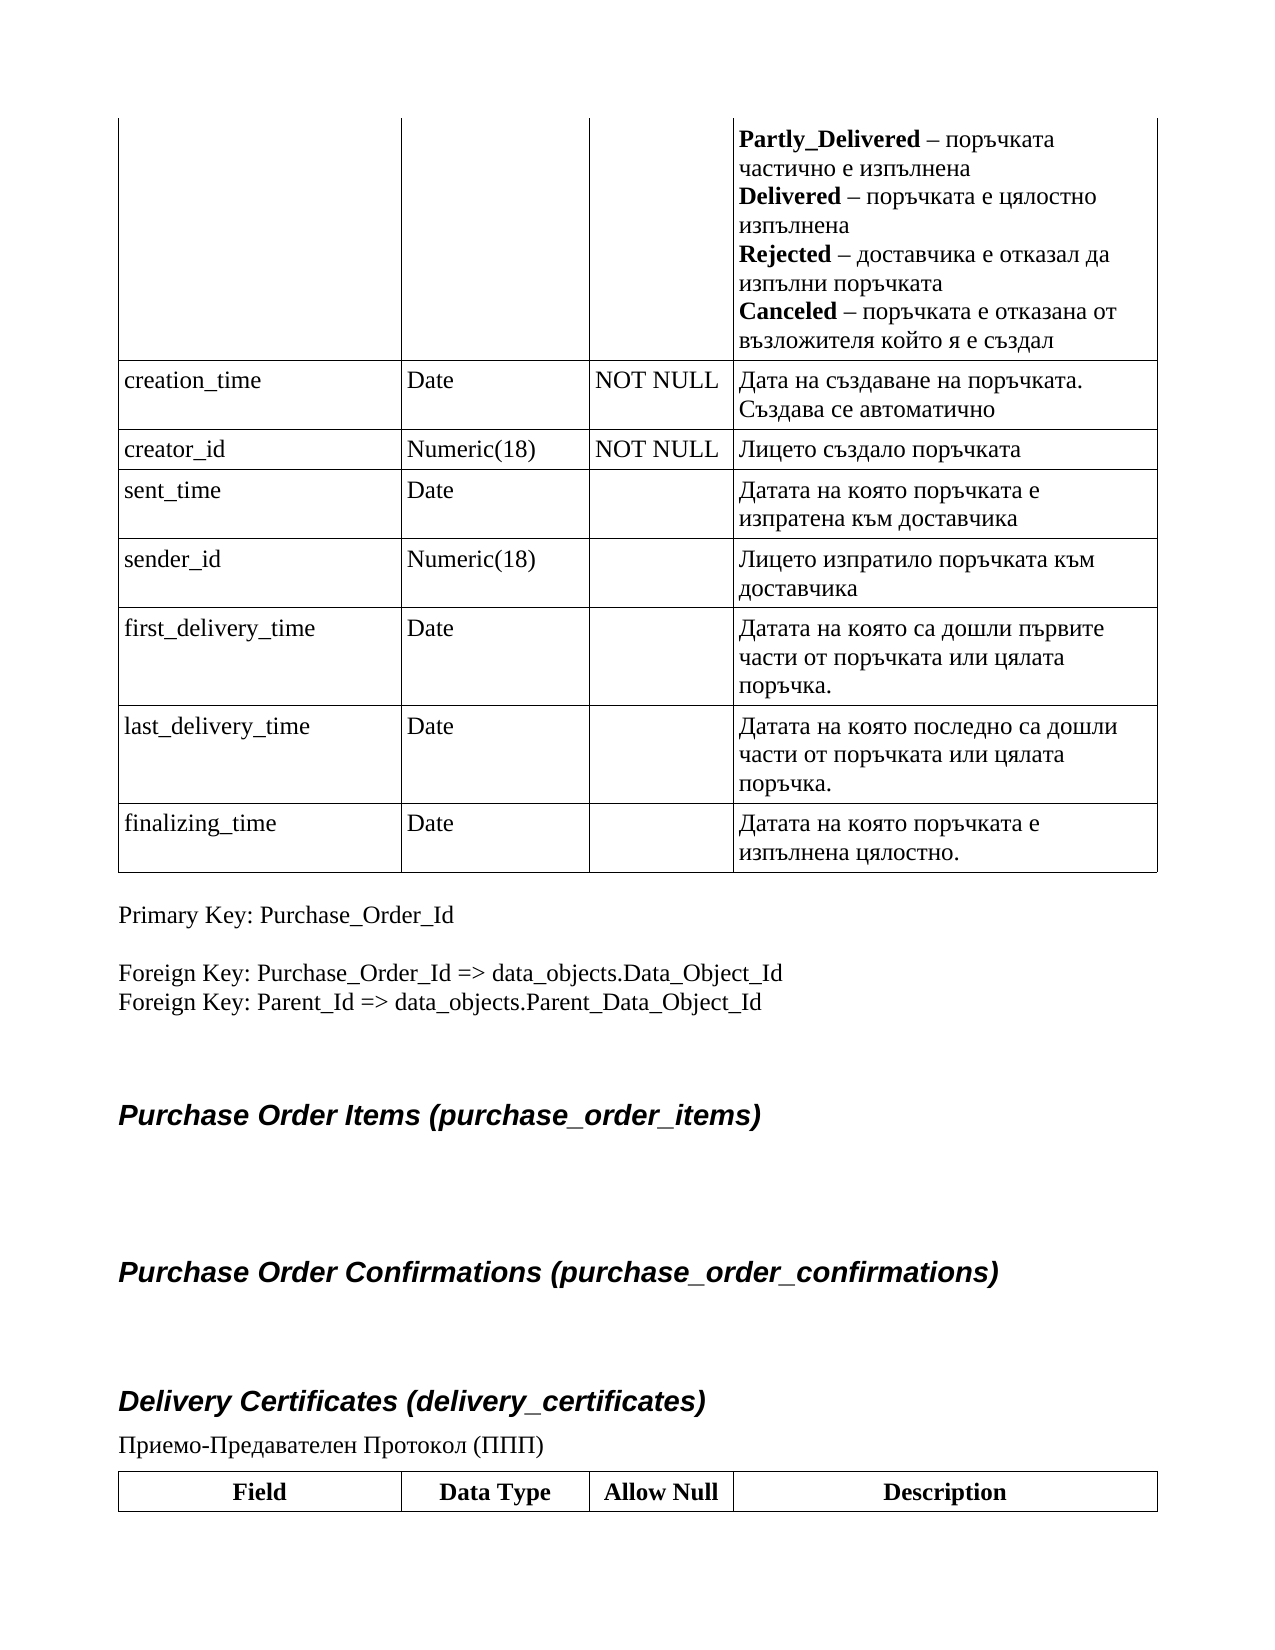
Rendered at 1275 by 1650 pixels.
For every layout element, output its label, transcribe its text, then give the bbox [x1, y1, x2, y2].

table_header Field [119, 1472, 401, 1511]
text Foreign Key: Purchase_Order_Id => data_objects.Data_Object_Id [118, 958, 1157, 987]
table_cell [590, 608, 733, 705]
table_cell first_delivery_time [119, 608, 401, 705]
table_cell Date [402, 470, 589, 538]
subtitle Purchase Order Items (purchase_order_items) [118, 1098, 1157, 1132]
table_cell [590, 118, 733, 360]
table_cell [590, 804, 733, 872]
table_cell [590, 706, 733, 803]
table_cell NOT NULL [590, 361, 733, 429]
table_cell creator_id [119, 430, 401, 469]
table_cell Лицето създало поръчката [734, 430, 1157, 469]
table_cell [590, 470, 733, 538]
text Foreign Key: Parent_Id => data_objects.Parent_Data_Object_Id [118, 987, 1157, 1016]
table_cell sent_time [119, 470, 401, 538]
table_header Allow Null [590, 1472, 733, 1511]
table_cell finalizing_time [119, 804, 401, 872]
table_cell Дата на създаване на поръчката. Създава се автоматично [734, 361, 1157, 429]
table_cell Лицето изпратило поръчката към доставчика [734, 539, 1157, 607]
table_header Data Type [402, 1472, 589, 1511]
table_cell last_delivery_time [119, 706, 401, 803]
subtitle Purchase Order Confirmations (purchase_order_confirmations) [118, 1255, 1157, 1289]
table_cell sender_id [119, 539, 401, 607]
subtitle Delivery Certificates (delivery_certificates) [118, 1384, 1157, 1417]
table_cell Date [402, 706, 589, 803]
table_cell Date [402, 608, 589, 705]
text Primary Key: Purchase_Order_Id [118, 901, 1157, 929]
table_cell Датата на която са дошли първите части от поръчката или цялата поръчка. [734, 608, 1157, 705]
table_cell [402, 118, 589, 360]
table_cell Датата на която последно са дошли части от поръчката или цялата поръчка. [734, 706, 1157, 803]
table_cell NOT NULL [590, 430, 733, 469]
table_cell Date [402, 361, 589, 429]
table_cell [119, 118, 401, 360]
table_cell Датата на която поръчката е изпълнена цялостно. [734, 804, 1157, 872]
text Приемо-Предавателен Протокол (ППП) [118, 1430, 1157, 1459]
table_cell creation_time [119, 361, 401, 429]
table_cell [590, 539, 733, 607]
table_header Description [734, 1472, 1157, 1511]
table_cell Numeric(18) [402, 539, 589, 607]
table_cell Date [402, 804, 589, 872]
table_cell Partly_Delivered – поръчката частично е изпълнена Delivered – поръчката е цялостно изпълнена Rejected – доставчика е отказал да изпълни поръчката Canceled – поръчката е отказана от възложителя който я е създал [734, 118, 1157, 360]
table_cell Датата на която поръчката е изпратена към доставчика [734, 470, 1157, 538]
table_cell Numeric(18) [402, 430, 589, 469]
